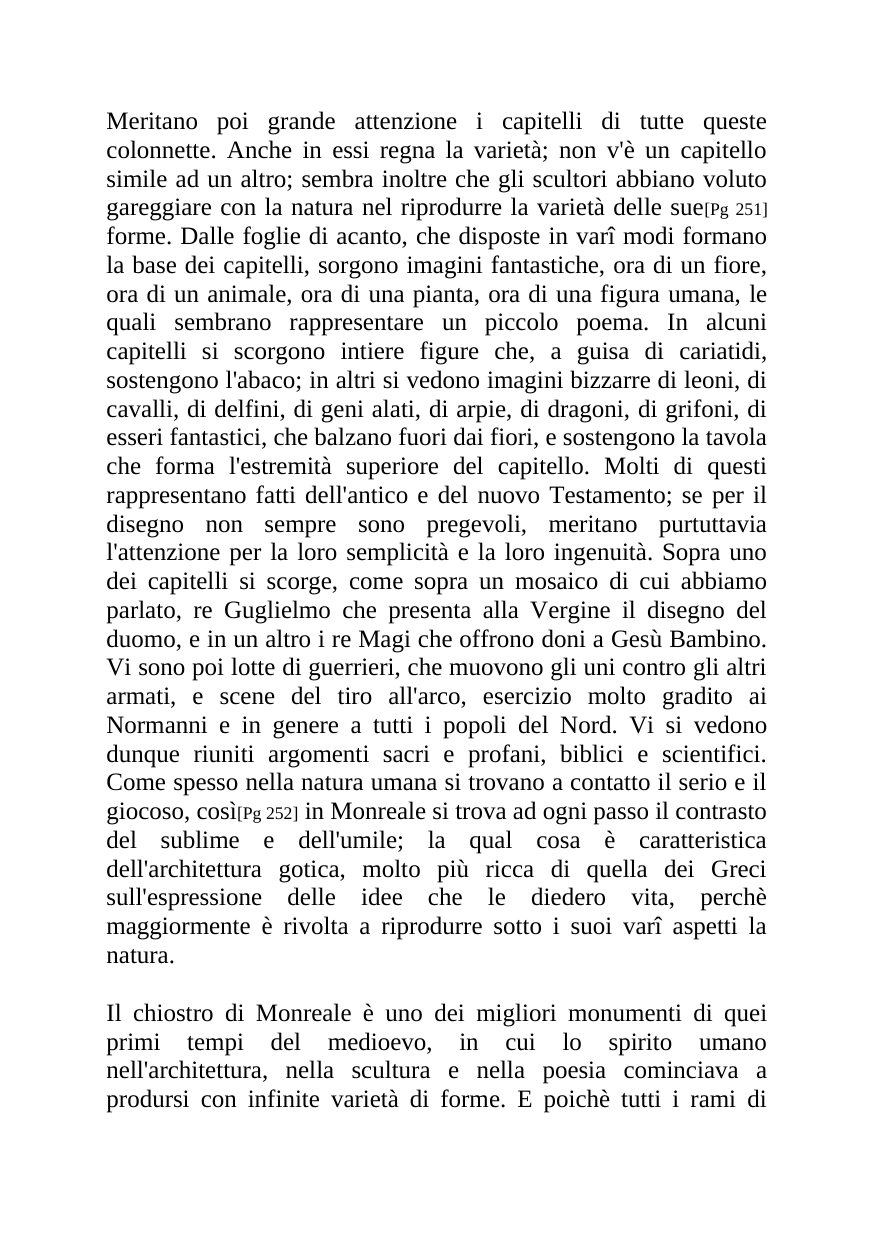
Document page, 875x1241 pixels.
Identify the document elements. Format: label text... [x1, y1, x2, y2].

text Il chiostro di Monreale è uno dei migliori monumenti di quei primi tempi del medioevo, in cui lo spirito umano nell'architettura, nella scultura e nella poesia cominciava a prodursi con infinite varietà di forme. E poichè tutti i rami di [106, 998, 768, 1113]
text Meritano poi grande attenzione i capitelli di tutte queste colonnette. Anche in essi regna la varietà; non v'è un capitello simile ad un altro; sembra inoltre che gli scultori abbiano voluto gareggiare con la natura nel riprodurre la varietà delle sue[Pg 251] forme. Dalle foglie di acanto, che disposte in varî modi formano la base dei capitelli, sorgono imagini fantastiche, ora di un fiore, ora di un animale, ora di una pianta, ora di una figura umana, le quali sembrano rappresentare un piccolo poema. In alcuni capitelli si scorgono intiere figure che, a guisa di cariatidi, sostengono l'abaco; in altri si vedono imagini bizzarre di leoni, di cavalli, di delfini, di geni alati, di arpie, di dragoni, di grifoni, di esseri fantastici, che balzano fuori dai fiori, e sostengono la tavola che forma l'estremità superiore del capitello. Molti di questi rappresentano fatti dell'antico e del nuovo Testamento; se per il disegno non sempre sono pregevoli, meritano purtuttavia l'attenzione per la loro semplicità e la loro ingenuità. Sopra uno dei capitelli si scorge, come sopra un mosaico di cui abbiamo parlato, re Guglielmo che presenta alla Vergine il disegno del duomo, e in un altro i re Magi che offrono doni a Gesù Bambino. Vi sono poi lotte di guerrieri, che muovono gli uni contro gli altri armati, e scene del tiro all'arco, esercizio molto gradito ai Normanni e in genere a tutti i popoli del Nord. Vi si vedono dunque riuniti argomenti sacri e profani, biblici e scientifici. Come spesso nella natura umana si trovano a contatto il serio e il giocoso, così[Pg 252] in Monreale si trova ad ogni passo il contrasto del sublime e dell'umile; la qual cosa è caratteristica dell'architettura gotica, molto più ricca di quella dei Greci sull'espressione delle idee che le diedero vita, perchè maggiormente è rivolta a riprodurre sotto i suoi varî aspetti la natura. [106, 106, 768, 969]
